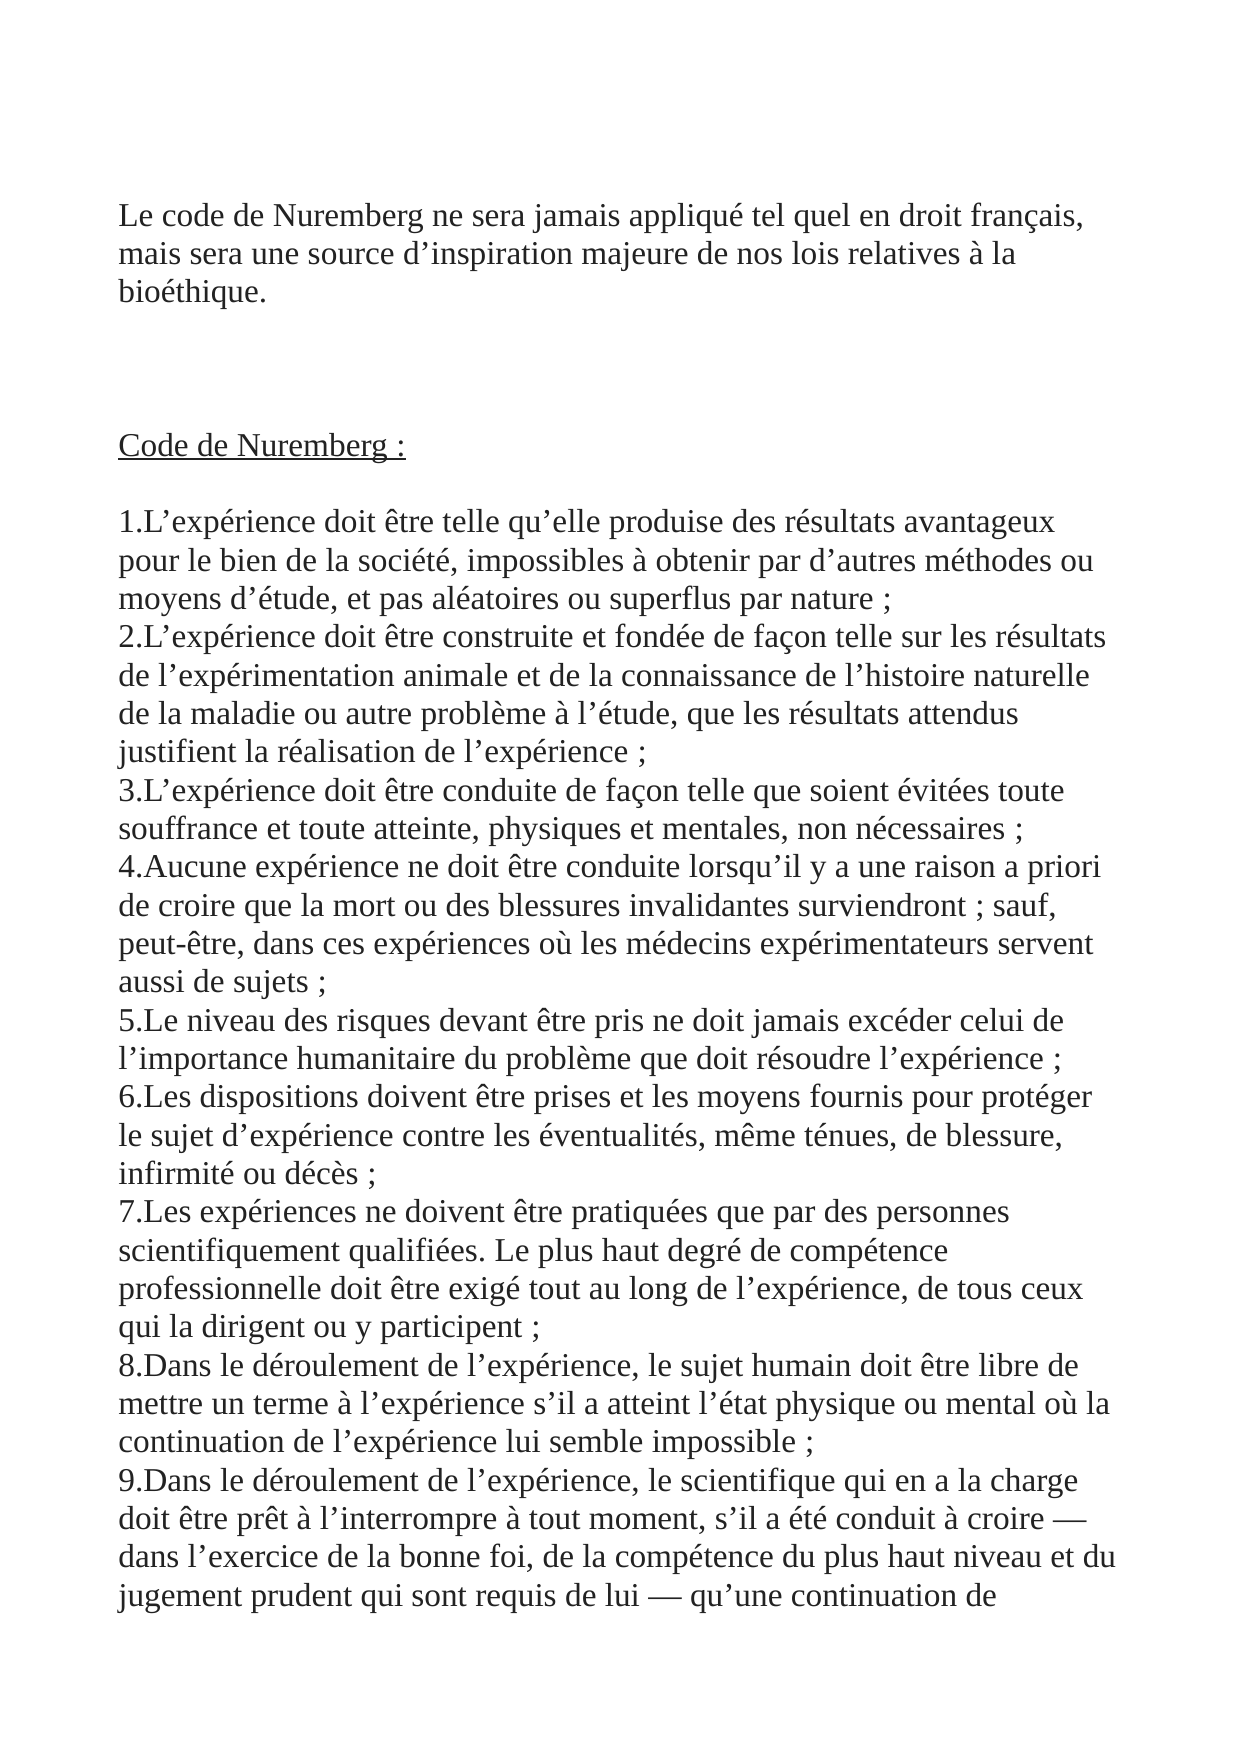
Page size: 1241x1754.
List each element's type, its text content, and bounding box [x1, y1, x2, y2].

list Les expériences ne doivent être pratiquées que par des personnes scientifiquement qualifiées. Le plus haut degré de compétence professionnelle doit être exigé tout au long de l’expérience, de tous ceux qui la dirigent ou y participent ; [118, 1191, 1122, 1345]
list L’expérience doit être telle qu’elle produise des résultats avantageux pour le bien de la société, impossibles à obtenir par d’autres méthodes ou moyens d’étude, et pas aléatoires ou superflus par nature ; [118, 501, 1122, 616]
list Le niveau des risques devant être pris ne doit jamais excéder celui de l’importance humanitaire du problème que doit résoudre l’expérience ; [118, 1000, 1122, 1076]
list L’expérience doit être construite et fondée de façon telle sur les résultats de l’expérimentation animale et de la connaissance de l’histoire naturelle de la maladie ou autre problème à l’étude, que les résultats attendus justifient la réalisation de l’expérience ; [118, 616, 1122, 770]
list Dans le déroulement de l’expérience, le sujet humain doit être libre de mettre un terme à l’expérience s’il a atteint l’état physique ou mental où la continuation de l’expérience lui semble impossible ; [118, 1345, 1122, 1460]
list Dans le déroulement de l’expérience, le scientifique qui en a la charge doit être prêt à l’interrompre à tout moment, s’il a été conduit à croire — dans l’exercice de la bonne foi, de la compétence du plus haut niveau et du jugement prudent qui sont requis de lui — qu’une continuation de [118, 1460, 1122, 1613]
text Code de Nuremberg : [118, 425, 1122, 463]
list L’expérience doit être conduite de façon telle que soient évitées toute souffrance et toute atteinte, physiques et mentales, non nécessaires ; [118, 770, 1122, 846]
text Le code de Nuremberg ne sera jamais appliqué tel quel en droit français, mais sera une source d’inspiration majeure de nos lois relatives à la bioéthique. [118, 195, 1122, 310]
list Aucune expérience ne doit être conduite lorsqu’il y a une raison a priori de croire que la mort ou des blessures invalidantes surviendront ; sauf, peut-être, dans ces expériences où les médecins expérimentateurs servent aussi de sujets ; [118, 846, 1122, 1000]
list Les dispositions doivent être prises et les moyens fournis pour protéger le sujet d’expérience contre les éventualités, même ténues, de blessure, infirmité ou décès ; [118, 1076, 1122, 1191]
